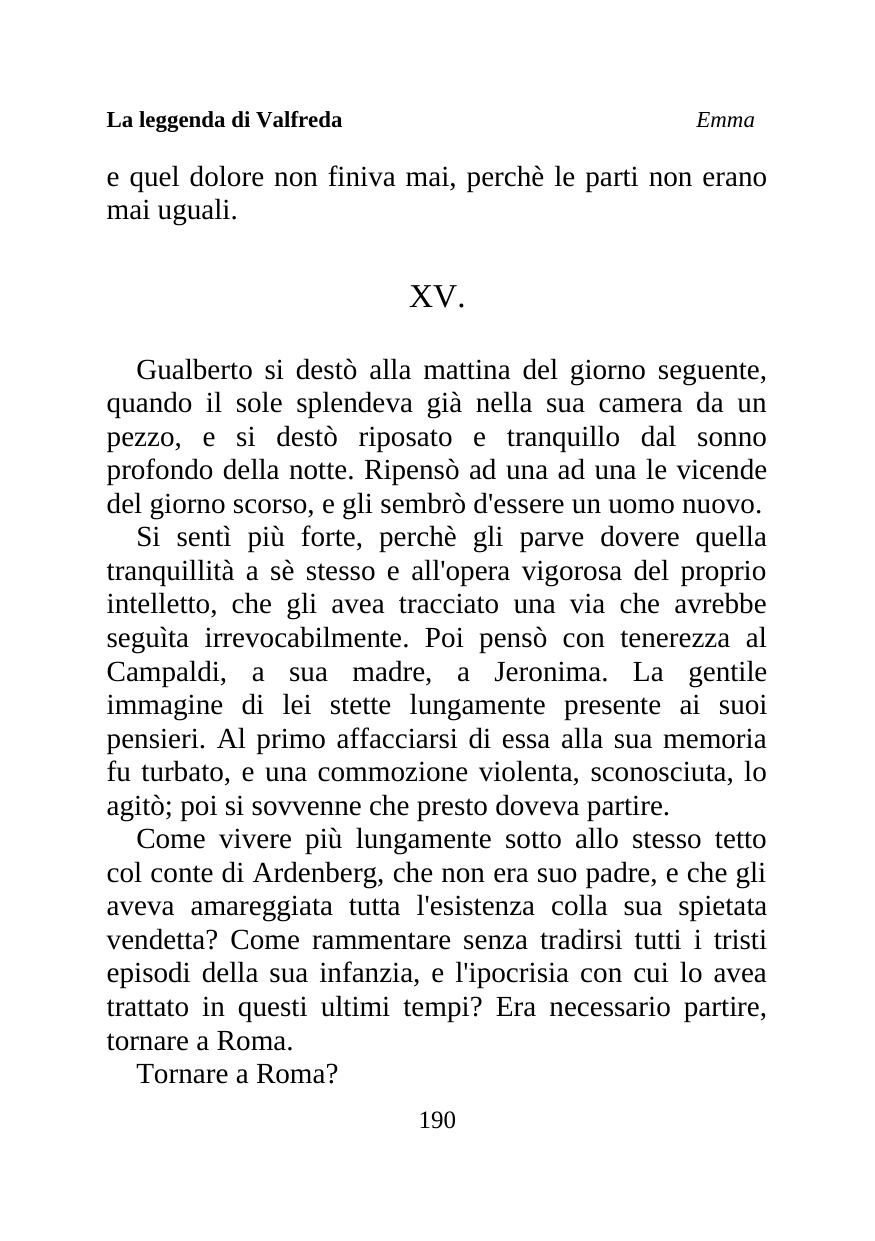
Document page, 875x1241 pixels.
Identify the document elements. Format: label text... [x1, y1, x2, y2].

text Come vivere più lungamente sotto allo stesso tetto col conte di Ardenberg, che non era suo padre, e che gli aveva amareggiata tutta l'esistenza colla sua spietata vendetta? Come rammentare senza tradirsi tutti i tristi episodi della sua infanzia, e l'ipocrisia con cui lo avea trattato in questi ultimi tempi? Era necessario partire, tornare a Roma. [106, 821, 768, 1056]
text Gualberto si destò alla mattina del giorno seguente, quando il sole splendeva già nella sua camera da un pezzo, e si destò riposato e tranquillo dal sonno profondo della notte. Ripensò ad una ad una le vicende del giorno scorso, e gli sembrò d'essere un uomo nuovo. [106, 352, 768, 519]
subtitle XV. [106, 276, 768, 314]
text e quel dolore non finiva mai, perchè le parti non erano mai uguali. [106, 159, 768, 226]
text Si sentì più forte, perchè gli parve dovere quella tranquillità a sè stesso e all'opera vigorosa del proprio intelletto, che gli avea tracciato una via che avrebbe seguìta irrevocabilmente. Poi pensò con tenerezza al Campaldi, a sua madre, a Jeronima. La gentile immagine di lei stette lungamente presente ai suoi pensieri. Al primo affacciarsi di essa alla sua memoria fu turbato, e una commozione violenta, sconosciuta, lo agitò; poi si sovvenne che presto doveva partire. [106, 519, 768, 821]
text Tornare a Roma? [106, 1056, 768, 1090]
